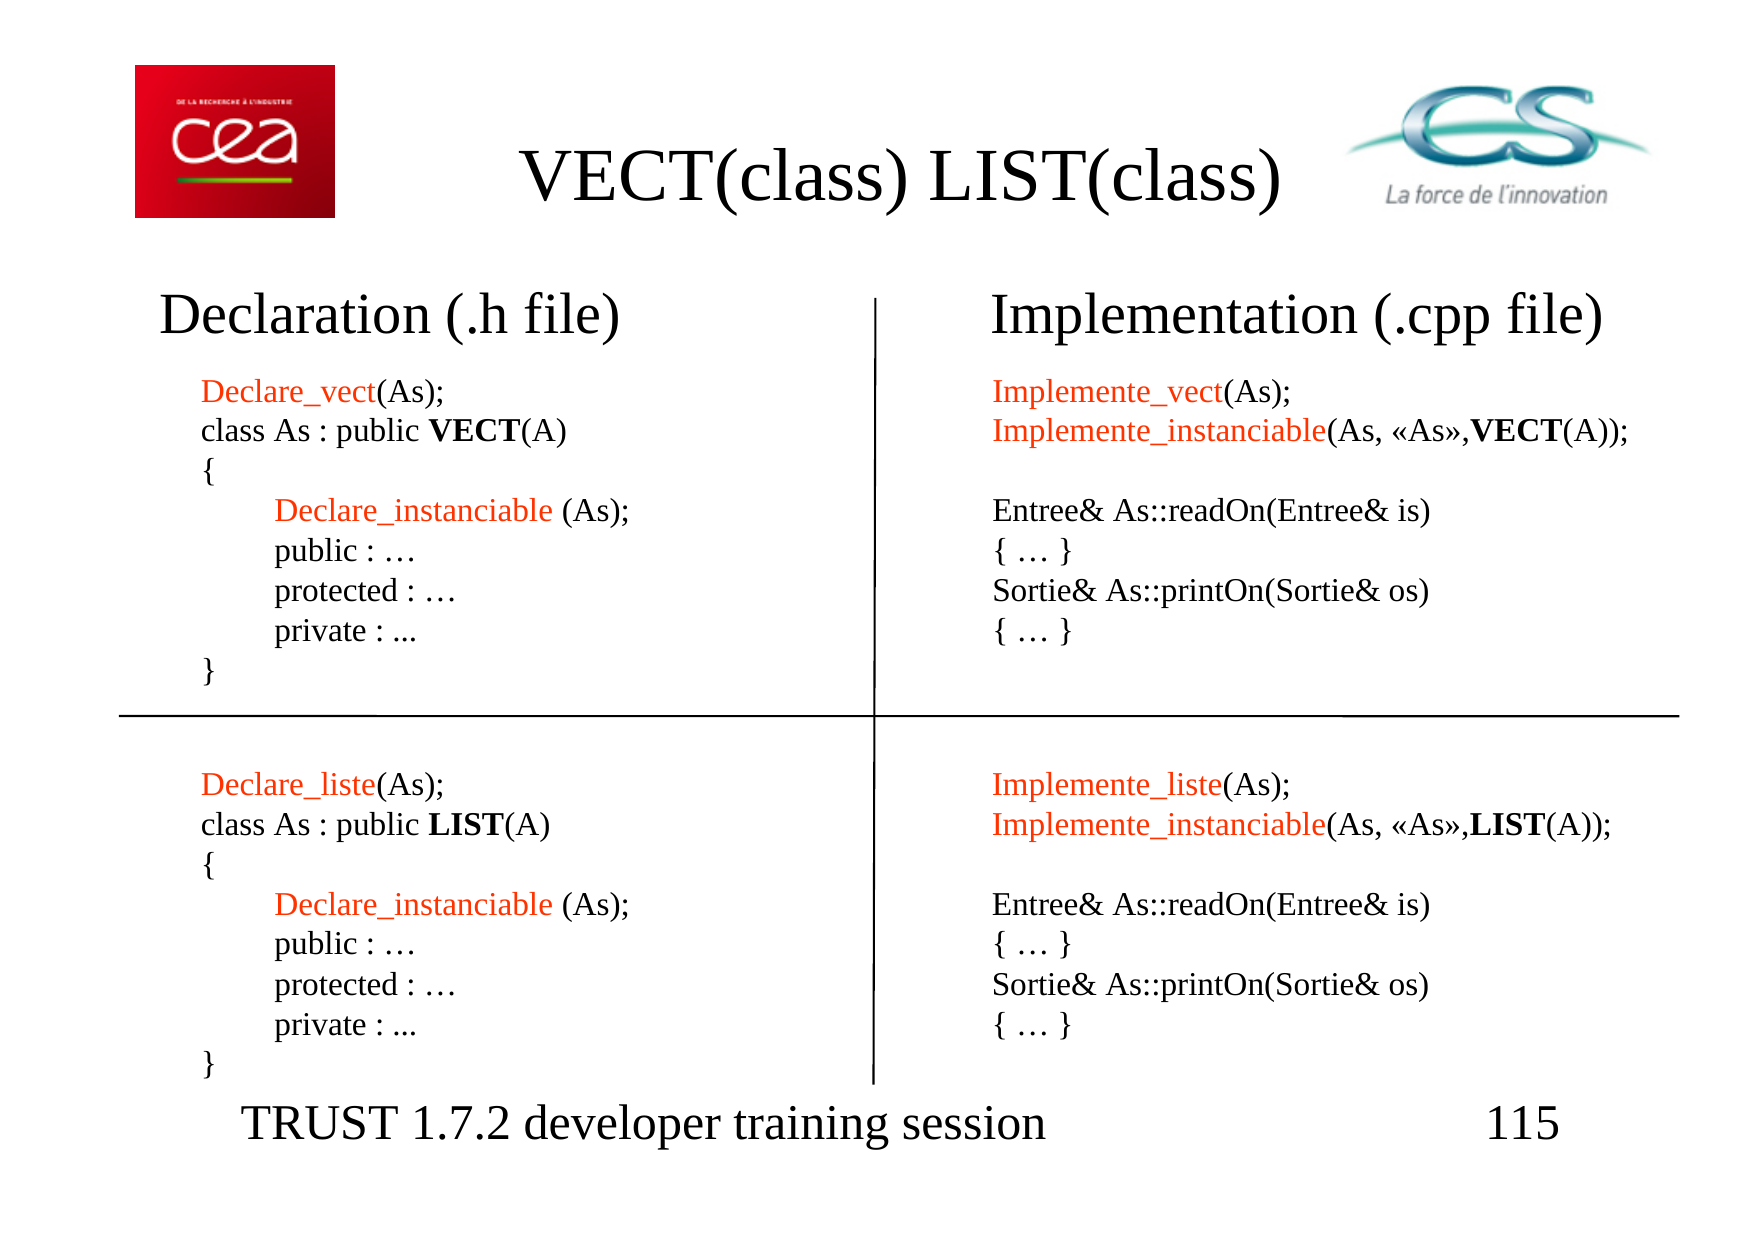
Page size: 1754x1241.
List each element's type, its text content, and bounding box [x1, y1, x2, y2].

text_box Implemente_vect(As); Implemente_instanciable(As, «As»,VECT(A)); Entree& As::readOn(Entree& is) { … } Sortie& As::printOn(Sortie& os) { … } [977, 361, 1644, 656]
title VECT(class) LIST(class) [225, 76, 1577, 264]
text_box Declare_vect(As); class As : public VECT(A) { Declare_instanciable (As); public : … protected : … private : ... } [186, 361, 646, 696]
text_box Declaration (.h file) [145, 267, 637, 354]
text_box Declare_liste(As); class As : public LIST(A) { Declare_instanciable (As); public : … protected : … private : ... } [186, 754, 646, 1090]
text_box Implementation (.cpp file) [975, 267, 1619, 354]
text_box Implemente_liste(As); Implemente_instanciable(As, «As»,LIST(A)); Entree& As::readOn(Entree& is) { … } Sortie& As::printOn(Sortie& os) { … } [977, 754, 1627, 1050]
picture [1340, 73, 1662, 218]
picture [135, 65, 335, 218]
